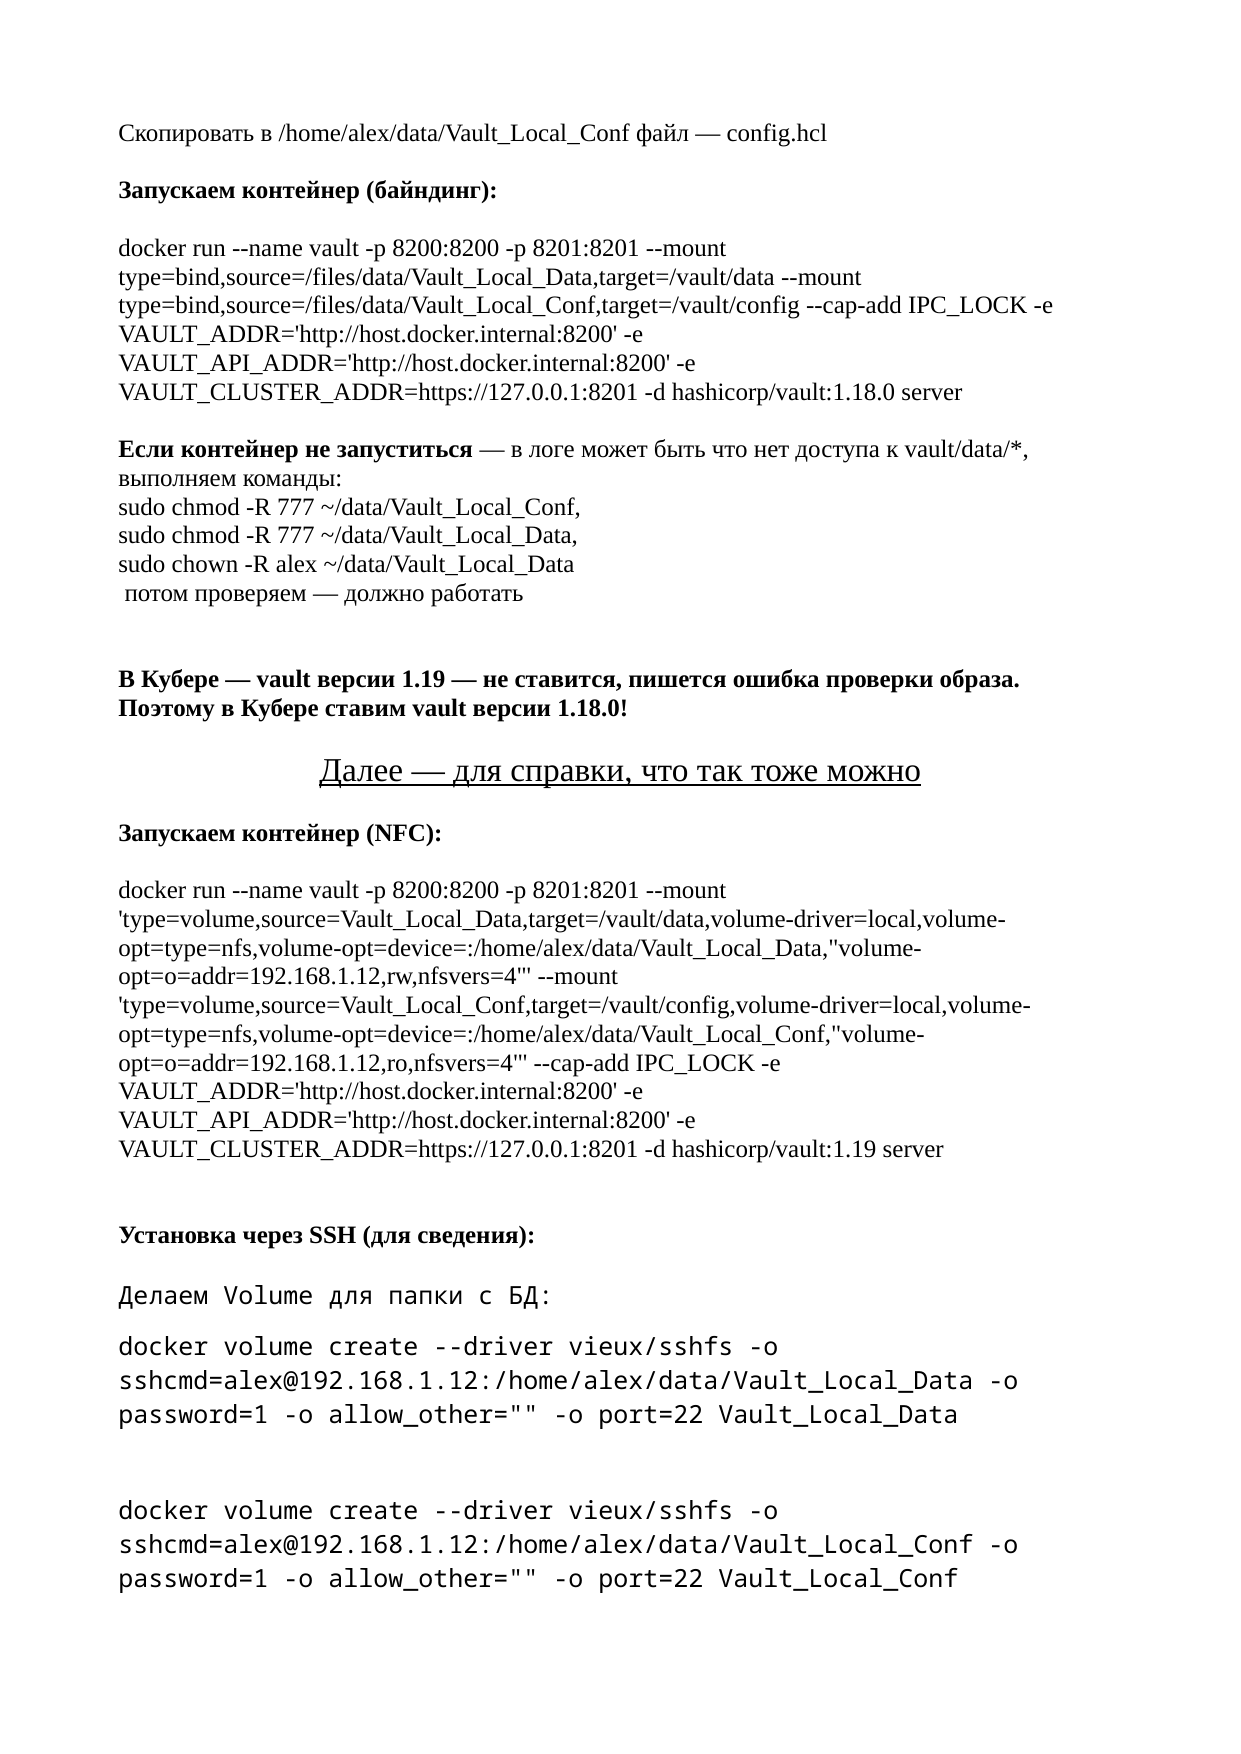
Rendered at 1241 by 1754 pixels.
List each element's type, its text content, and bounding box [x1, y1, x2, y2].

text Запускаем контейнер (байндинг): [118, 176, 1122, 204]
text Скопировать в /home/alex/data/Vault_Local_Conf файл — config.hcl [118, 118, 1122, 147]
text Запускаем контейнер (NFC): [118, 818, 1122, 846]
text Если контейнер не запуститься — в логе может быть что нет доступа к vault/data/*, выполняем команды: [118, 434, 1122, 492]
text docker run --name vault -p 8200:8200 -p 8201:8201 --mount 'type=volume,source=Vault_Local_Data,target=/vault/data,volume-driver=local,volume-opt=type=nfs,volume-opt=device=:/home/alex/data/Vault_Local_Data,"volume-opt=o=addr=192.168.1.12,rw,nfsvers=4"' --mount 'type=volume,source=Vault_Local_Conf,target=/vault/config,volume-driver=local,volume-opt=type=nfs,volume-opt=device=:/home/alex/data/Vault_Local_Conf,"volume-opt=o=addr=192.168.1.12,ro,nfsvers=4"' --cap-add IPC_LOCK -e VAULT_ADDR='http://host.docker.internal:8200' -e VAULT_API_ADDR='http://host.docker.internal:8200' -e VAULT_CLUSTER_ADDR=https://127.0.0.1:8201 -d hashicorp/vault:1.19 server [118, 875, 1122, 1163]
text sudo chmod -R 777 ~/data/Vault_Local_Conf, [118, 492, 1122, 521]
text Далее — для справки, что так тоже можно [118, 751, 1122, 789]
text Делаем Volume для папки с БД: [118, 1278, 1122, 1312]
text docker run --name vault -p 8200:8200 -p 8201:8201 --mount type=bind,source=/files/data/Vault_Local_Data,target=/vault/data --mount type=bind,source=/files/data/Vault_Local_Conf,target=/vault/config --cap-add IPC_LOCK -e VAULT_ADDR='http://host.docker.internal:8200' -e VAULT_API_ADDR='http://host.docker.internal:8200' -e VAULT_CLUSTER_ADDR=https://127.0.0.1:8201 -d hashicorp/vault:1.18.0 server [118, 233, 1122, 406]
text docker volume create --driver vieux/sshfs -o sshcmd=alex@192.168.1.12:/home/alex/data/Vault_Local_Data -o password=1 -o allow_other="" -o port=22 Vault_Local_Data [118, 1328, 1122, 1431]
text sudo chown -R alex ~/data/Vault_Local_Data потом проверяем — должно работать [118, 549, 1122, 607]
text Установка через SSH (для сведения): [118, 1220, 1122, 1249]
text В Кубере — vault версии 1.19 — не ставится, пишется ошибка проверки образа. Поэтому в Кубере ставим vault версии 1.18.0! [118, 664, 1122, 722]
text docker volume create --driver vieux/sshfs -o sshcmd=alex@192.168.1.12:/home/alex/data/Vault_Local_Conf -o password=1 -o allow_other="" -o port=22 Vault_Local_Conf [118, 1493, 1122, 1595]
text sudo chmod -R 777 ~/data/Vault_Local_Data, [118, 521, 1122, 549]
